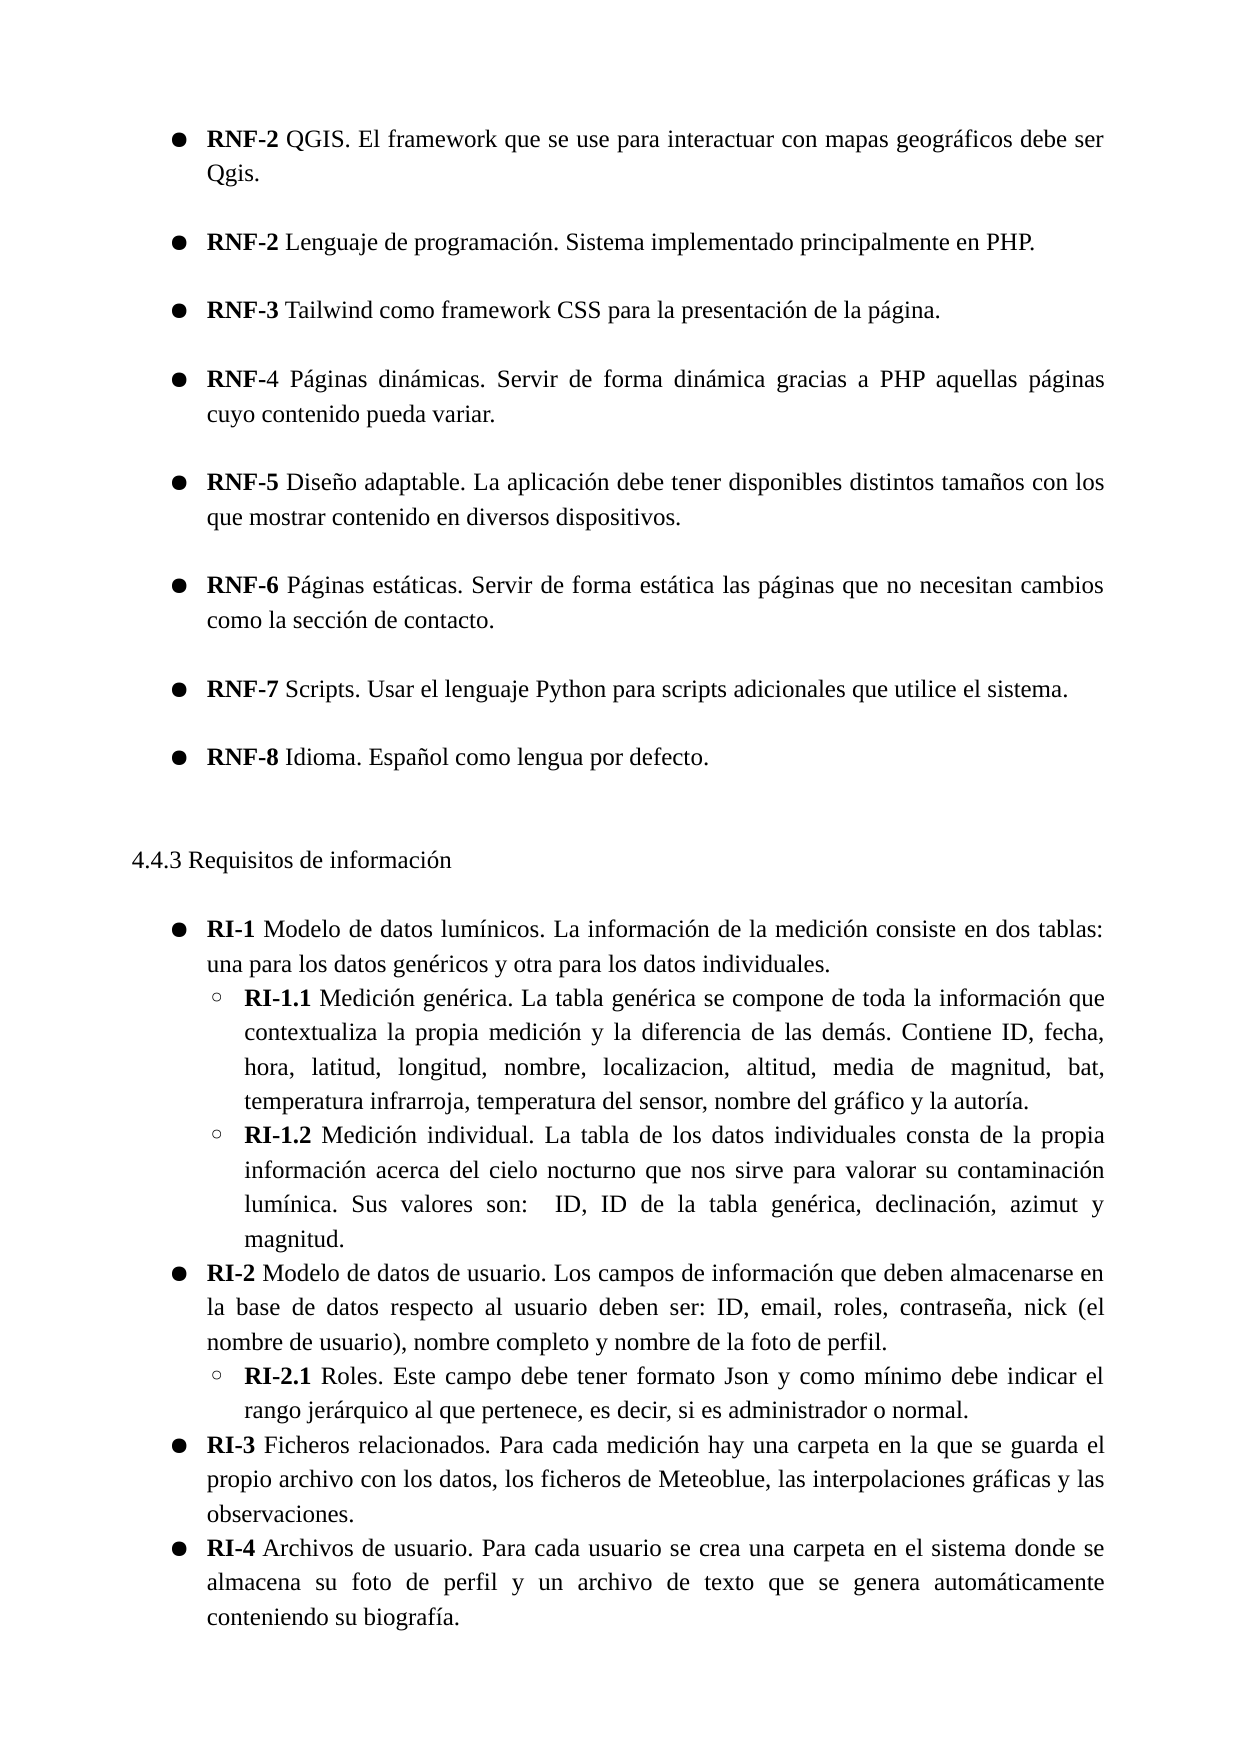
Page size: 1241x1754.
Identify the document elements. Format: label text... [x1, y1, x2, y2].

list RNF-2 QGIS. El framework que se use para interactuar con mapas geográficos debe ser Qgis. [169, 118, 1106, 187]
list RNF-4 Páginas dinámicas. Servir de forma dinámica gracias a PHP aquellas páginas cuyo contenido pueda variar. [169, 359, 1106, 427]
text 4.4.3 Requisitos de información [132, 840, 1106, 874]
list RNF-8 Idioma. Español como lengua por defecto. [169, 737, 1106, 771]
list RI-1.2 Medición individual. La tabla de los datos individuales consta de la propia información acerca del cielo nocturno que nos sirve para valorar su contaminación lumínica. Sus valores son: ID, ID de la tabla genérica, declinación, azimut y magnitud. [207, 1115, 1106, 1252]
list RNF-2 Lenguaje de programación. Sistema implementado principalmente en PHP. [169, 221, 1106, 256]
list RNF-7 Scripts. Usar el lenguaje Python para scripts adicionales que utilice el sistema. [169, 668, 1106, 702]
list RI-2.1 Roles. Este campo debe tener formato Json y como mínimo debe indicar el rango jerárquico al que pertenece, es decir, si es administrador o normal. [207, 1356, 1106, 1424]
list RNF-6 Páginas estáticas. Servir de forma estática las páginas que no necesitan cambios como la sección de contacto. [169, 565, 1106, 634]
list RI-4 Archivos de usuario. Para cada usuario se crea una carpeta en el sistema donde se almacena su foto de perfil y un archivo de texto que se genera automáticamente conteniendo su biografía. [169, 1527, 1106, 1631]
list RNF-5 Diseño adaptable. La aplicación debe tener disponibles distintos tamaños con los que mostrar contenido en diversos dispositivos. [169, 462, 1106, 531]
list RI-3 Ficheros relacionados. Para cada medición hay una carpeta en la que se guarda el propio archivo con los datos, los ficheros de Meteoblue, las interpolaciones gráficas y las observaciones. [169, 1424, 1106, 1527]
list RI-1 Modelo de datos lumínicos. La información de la medición consiste en dos tablas: una para los datos genéricos y otra para los datos individuales. [169, 909, 1106, 977]
list RI-2 Modelo de datos de usuario. Los campos de información que deben almacenarse en la base de datos respecto al usuario deben ser: ID, email, roles, contraseña, nick (el nombre de usuario), nombre completo y nombre de la foto de perfil. [169, 1252, 1106, 1356]
list RNF-3 Tailwind como framework CSS para la presentación de la página. [169, 290, 1106, 324]
list RI-1.1 Medición genérica. La tabla genérica se compone de toda la información que contextualiza la propia medición y la diferencia de las demás. Contiene ID, fecha, hora, latitud, longitud, nombre, localizacion, altitud, media de magnitud, bat, temperatura infrarroja, temperatura del sensor, nombre del gráfico y la autoría. [207, 977, 1106, 1115]
